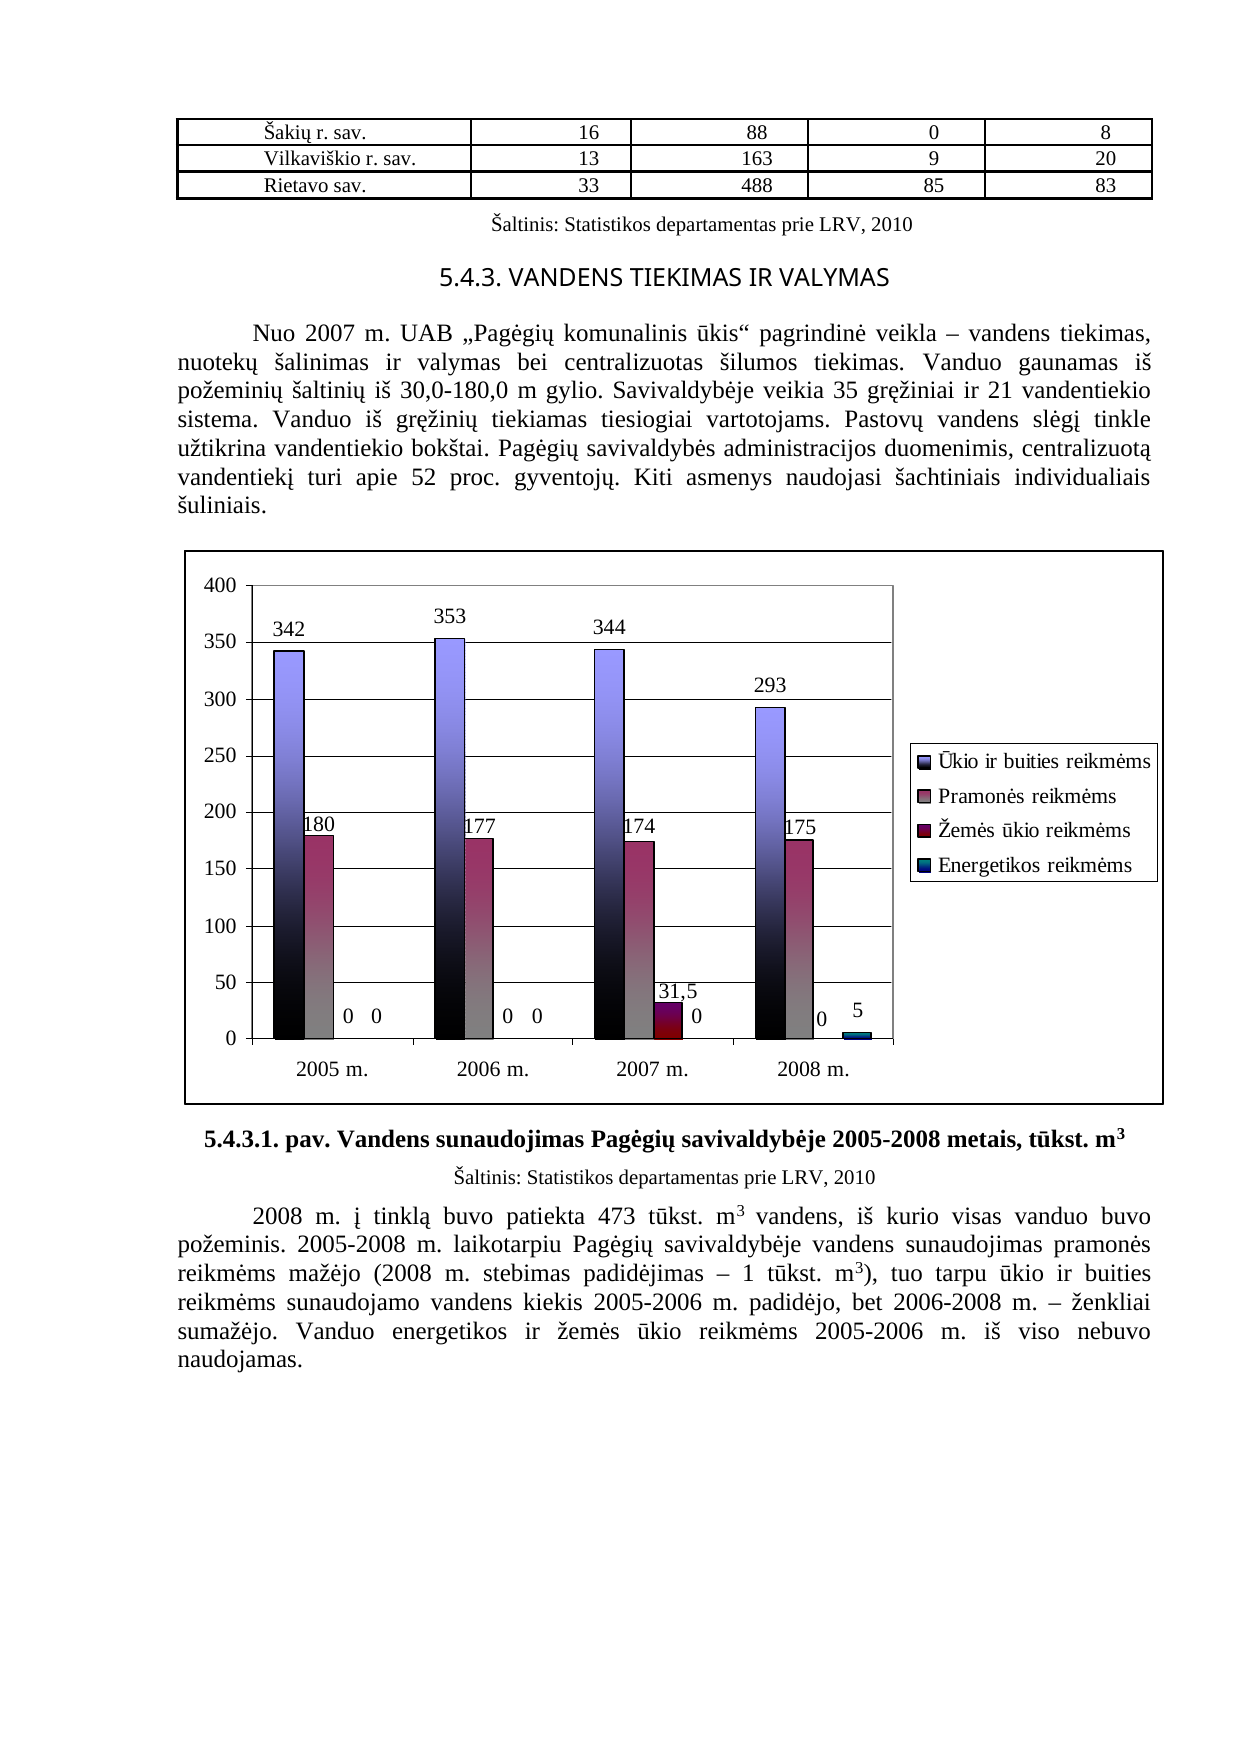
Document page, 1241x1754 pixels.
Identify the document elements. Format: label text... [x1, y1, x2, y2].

table_cell Šakių r. sav. [179, 120, 470, 144]
text Šaltinis: Statistikos departamentas prie LRV, 2010 [177, 1165, 1152, 1189]
text 2008 m. į tinklą buvo patiekta 473 tūkst. m3 vandens, iš kurio visas vanduo buvo požeminis. 2005-2008 m. laikotarpiu Pagėgių savivaldybėje vandens sunaudojimas pramonės reikmėms mažėjo (2008 m. stebimas padidėjimas – 1 tūkst. m3), tuo tarpu ūkio ir buities reikmėms sunaudojamo vandens kiekis 2005-2006 m. padidėjo, bet 2006-2008 m. – ženkliai sumažėjo. Vanduo energetikos ir žemės ūkio reikmėms 2005-2006 m. iš viso nebuvo naudojamas. [177, 1201, 1152, 1373]
text Šaltinis: Statistikos departamentas prie LRV, 2010 [177, 212, 1152, 236]
table_cell 9 [809, 146, 984, 170]
table_cell 83 [986, 173, 1151, 197]
text 5.4.3. Vandens tiekimas ir valymas [177, 260, 1152, 294]
table_cell 88 [632, 120, 807, 144]
table_cell 20 [986, 146, 1151, 170]
table_cell 163 [632, 146, 807, 170]
table_cell Rietavo sav. [179, 173, 470, 197]
table_cell 16 [472, 120, 630, 144]
table_cell 85 [809, 173, 984, 197]
table_cell 0 [809, 120, 984, 144]
table_cell 488 [632, 173, 807, 197]
text Nuo 2007 m. UAB „Pagėgių komunalinis ūkis“ pagrindinė veikla – vandens tiekimas, nuotekų šalinimas ir valymas bei centralizuotas šilumos tiekimas. Vanduo gaunamas iš požeminių šaltinių iš 30,0-180,0 m gylio. Savivaldybėje veikia 35 gręžiniai ir 21 vandentiekio sistema. Vanduo iš gręžinių tiekiamas tiesiogiai vartotojams. Pastovų vandens slėgį tinkle užtikrina vandentiekio bokštai. Pagėgių savivaldybės administracijos duomenimis, centralizuotą vandentiekį turi apie 52 proc. gyventojų. Kiti asmenys naudojasi šachtiniais individualiais šuliniais. [177, 318, 1152, 519]
table_cell 8 [986, 120, 1151, 144]
table_cell Vilkaviškio r. sav. [179, 146, 470, 170]
table_cell 33 [472, 173, 630, 197]
table_cell 13 [472, 146, 630, 170]
text 5.4.3.1. pav. Vandens sunaudojimas Pagėgių savivaldybėje 2005-2008 metais, tūkst. m3 [177, 1124, 1152, 1153]
